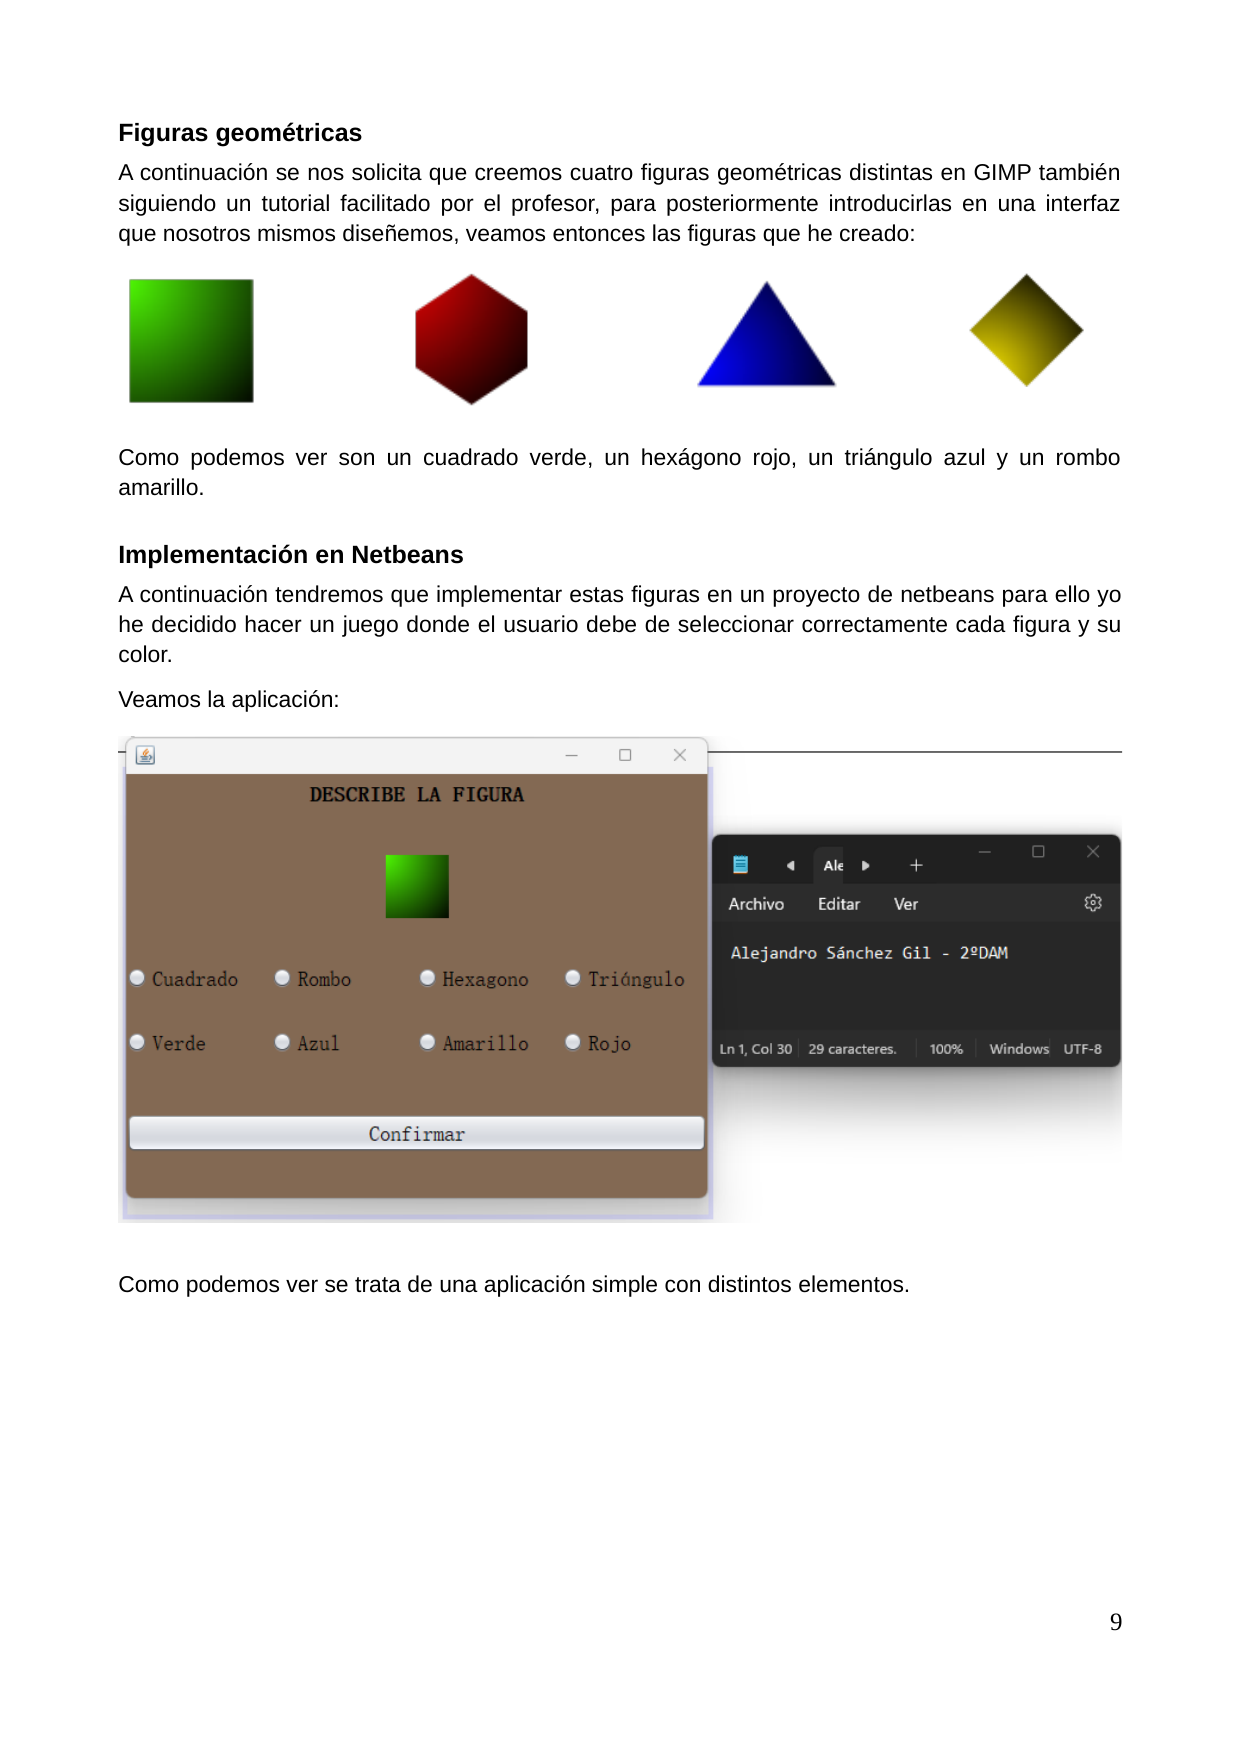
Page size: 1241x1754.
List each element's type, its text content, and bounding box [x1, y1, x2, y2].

subtitle Implementación en Netbeans [118, 539, 1122, 568]
text A continuación tendremos que implementar estas figuras en un proyecto de netbeans para ello yo he decidido hacer un juego donde el usuario debe de seleccionar correctamente cada figura y su color. [118, 581, 1122, 668]
picture [694, 268, 841, 415]
picture [402, 270, 543, 411]
picture [967, 271, 1087, 390]
picture [121, 271, 261, 410]
picture [118, 736, 1123, 1223]
text A continuación se nos solicita que creemos cuatro figuras geométricas distintas en GIMP también siguiendo un tutorial facilitado por el profesor, para posteriormente introducirlas en una interfaz que nosotros mismos diseñemos, veamos entonces las figuras que he creado: [118, 159, 1122, 246]
subtitle Figuras geométricas [118, 118, 1122, 147]
text Como podemos ver se trata de una aplicación simple con distintos elementos. [118, 1271, 1122, 1298]
text Como podemos ver son un cuadrado verde, un hexágono rojo, un triángulo azul y un rombo amarillo. [118, 444, 1122, 500]
text Veamos la aplicación: [118, 686, 1122, 712]
